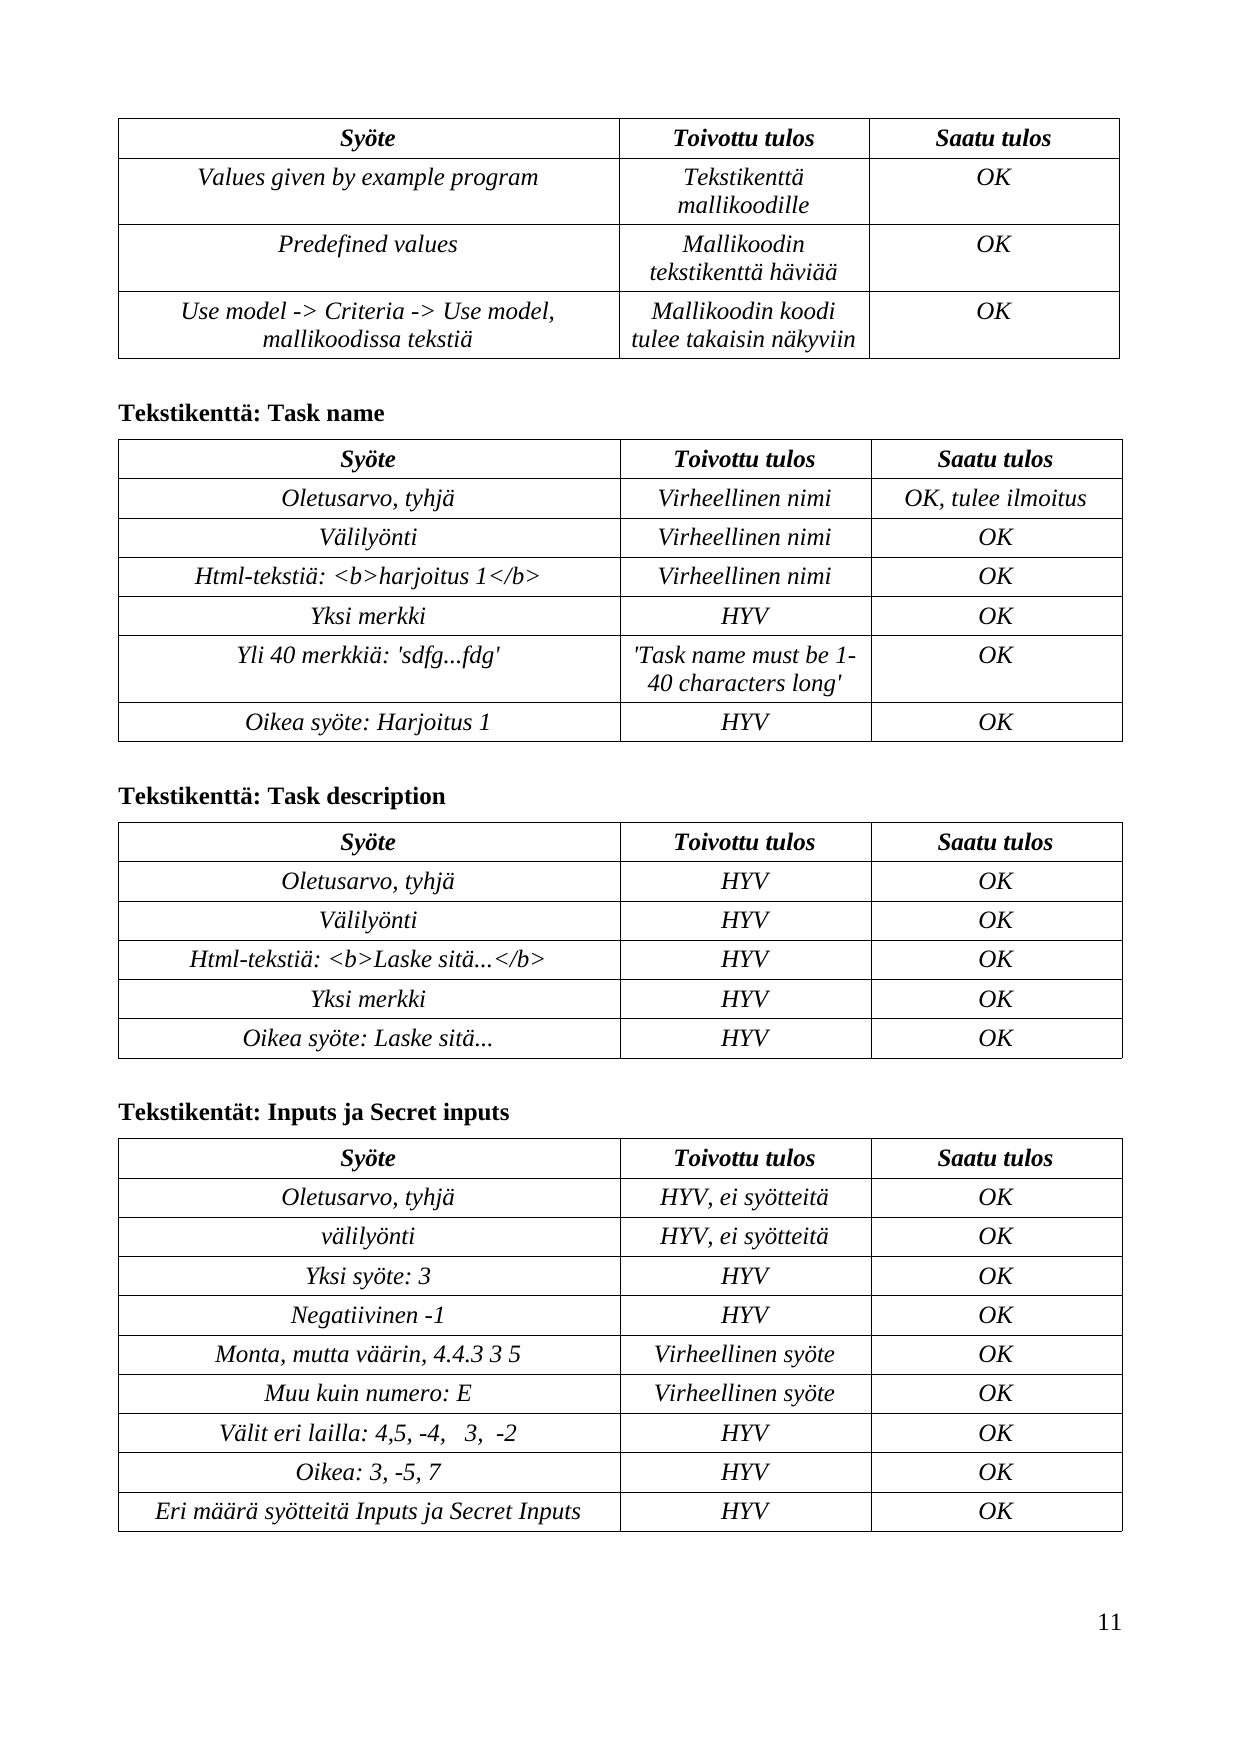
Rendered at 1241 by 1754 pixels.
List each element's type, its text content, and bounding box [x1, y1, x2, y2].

table_cell Oikea: 3, -5, 7 [119, 1453, 620, 1492]
table_cell OK [872, 597, 1122, 635]
table_cell HYV [621, 941, 871, 979]
table_cell OK [872, 1179, 1122, 1217]
table_cell Monta, mutta väärin, 4.4.3 3 5 [119, 1336, 620, 1374]
table_cell Values given by example program [119, 159, 619, 224]
table_cell HYV, ei syötteitä [621, 1218, 871, 1256]
table_header Saatu tulos [872, 823, 1122, 861]
table_header Syöte [119, 1139, 620, 1177]
text Tekstikentät: Inputs ja Secret inputs [118, 1098, 1122, 1126]
table_cell HYV, ei syötteitä [621, 1179, 871, 1217]
table_cell OK [872, 980, 1122, 1018]
table_cell OK [872, 1257, 1122, 1295]
table_cell HYV [621, 1296, 871, 1334]
table_cell OK [872, 941, 1122, 979]
table_cell OK [872, 1375, 1122, 1413]
text Tekstikenttä: Task name [118, 399, 1122, 426]
table_cell Virheellinen nimi [621, 519, 871, 557]
table_cell OK [872, 1019, 1122, 1058]
table_cell OK [872, 636, 1122, 702]
table_header Syöte [119, 440, 620, 478]
table_cell Oletusarvo, tyhjä [119, 479, 620, 517]
table_cell Eri määrä syötteitä Inputs ja Secret Inputs [119, 1493, 620, 1531]
table_cell OK [870, 292, 1119, 358]
table_cell Välilyönti [119, 902, 620, 940]
table_header Toivottu tulos [621, 440, 871, 478]
table_cell OK [872, 703, 1122, 741]
table_cell HYV [621, 1414, 871, 1452]
table_cell OK [872, 902, 1122, 940]
table_cell Yksi merkki [119, 980, 620, 1018]
table_header Saatu tulos [872, 1139, 1122, 1177]
table_cell Html-tekstiä: <b>harjoitus 1</b> [119, 558, 620, 596]
table_header Toivottu tulos [621, 1139, 871, 1177]
table_cell HYV [621, 703, 871, 741]
table_cell Yksi merkki [119, 597, 620, 635]
text Tekstikenttä: Task description [118, 782, 1122, 809]
table_cell HYV [621, 1019, 871, 1058]
table_cell Use model -> Criteria -> Use model, mallikoodissa tekstiä [119, 292, 619, 358]
table_cell Mallikoodin koodi tulee takaisin näkyviin [620, 292, 869, 358]
table_cell Välit eri lailla: 4,5, -4, 3, -2 [119, 1414, 620, 1452]
table_cell HYV [621, 862, 871, 901]
table_cell OK, tulee ilmoitus [872, 479, 1122, 517]
table_cell Predefined values [119, 225, 619, 291]
table_cell Mallikoodin tekstikenttä häviää [620, 225, 869, 291]
table_header Syöte [119, 823, 620, 861]
table_cell HYV [621, 902, 871, 940]
table_cell OK [870, 159, 1119, 224]
table_cell Oletusarvo, tyhjä [119, 862, 620, 901]
table_cell OK [872, 519, 1122, 557]
table_cell OK [872, 558, 1122, 596]
table_cell 'Task name must be 1-40 characters long' [621, 636, 871, 702]
table_header Toivottu tulos [620, 119, 869, 157]
table_header Syöte [119, 119, 619, 157]
table_cell OK [872, 1336, 1122, 1374]
table_cell HYV [621, 1257, 871, 1295]
table_cell Negatiivinen -1 [119, 1296, 620, 1334]
table_cell OK [872, 1218, 1122, 1256]
table_cell OK [872, 862, 1122, 901]
table_cell HYV [621, 597, 871, 635]
table_cell välilyönti [119, 1218, 620, 1256]
table_header Saatu tulos [870, 119, 1119, 157]
table_cell Virheellinen syöte [621, 1336, 871, 1374]
table_cell Html-tekstiä: <b>Laske sitä...</b> [119, 941, 620, 979]
table_cell Oletusarvo, tyhjä [119, 1179, 620, 1217]
table_cell Yli 40 merkkiä: 'sdfg...fdg' [119, 636, 620, 702]
table_cell HYV [621, 1453, 871, 1492]
table_header Saatu tulos [872, 440, 1122, 478]
table_cell Virheellinen nimi [621, 558, 871, 596]
table_cell Oikea syöte: Harjoitus 1 [119, 703, 620, 741]
table_cell OK [872, 1414, 1122, 1452]
table_cell OK [872, 1296, 1122, 1334]
table_cell Välilyönti [119, 519, 620, 557]
table_cell HYV [621, 980, 871, 1018]
table_cell Virheellinen nimi [621, 479, 871, 517]
table_cell Tekstikenttä mallikoodille [620, 159, 869, 224]
table_cell Muu kuin numero: E [119, 1375, 620, 1413]
table_header Toivottu tulos [621, 823, 871, 861]
table_cell Oikea syöte: Laske sitä... [119, 1019, 620, 1058]
table_cell Virheellinen syöte [621, 1375, 871, 1413]
table_cell OK [872, 1493, 1122, 1531]
table_cell Yksi syöte: 3 [119, 1257, 620, 1295]
table_cell OK [870, 225, 1119, 291]
table_cell OK [872, 1453, 1122, 1492]
table_cell HYV [621, 1493, 871, 1531]
